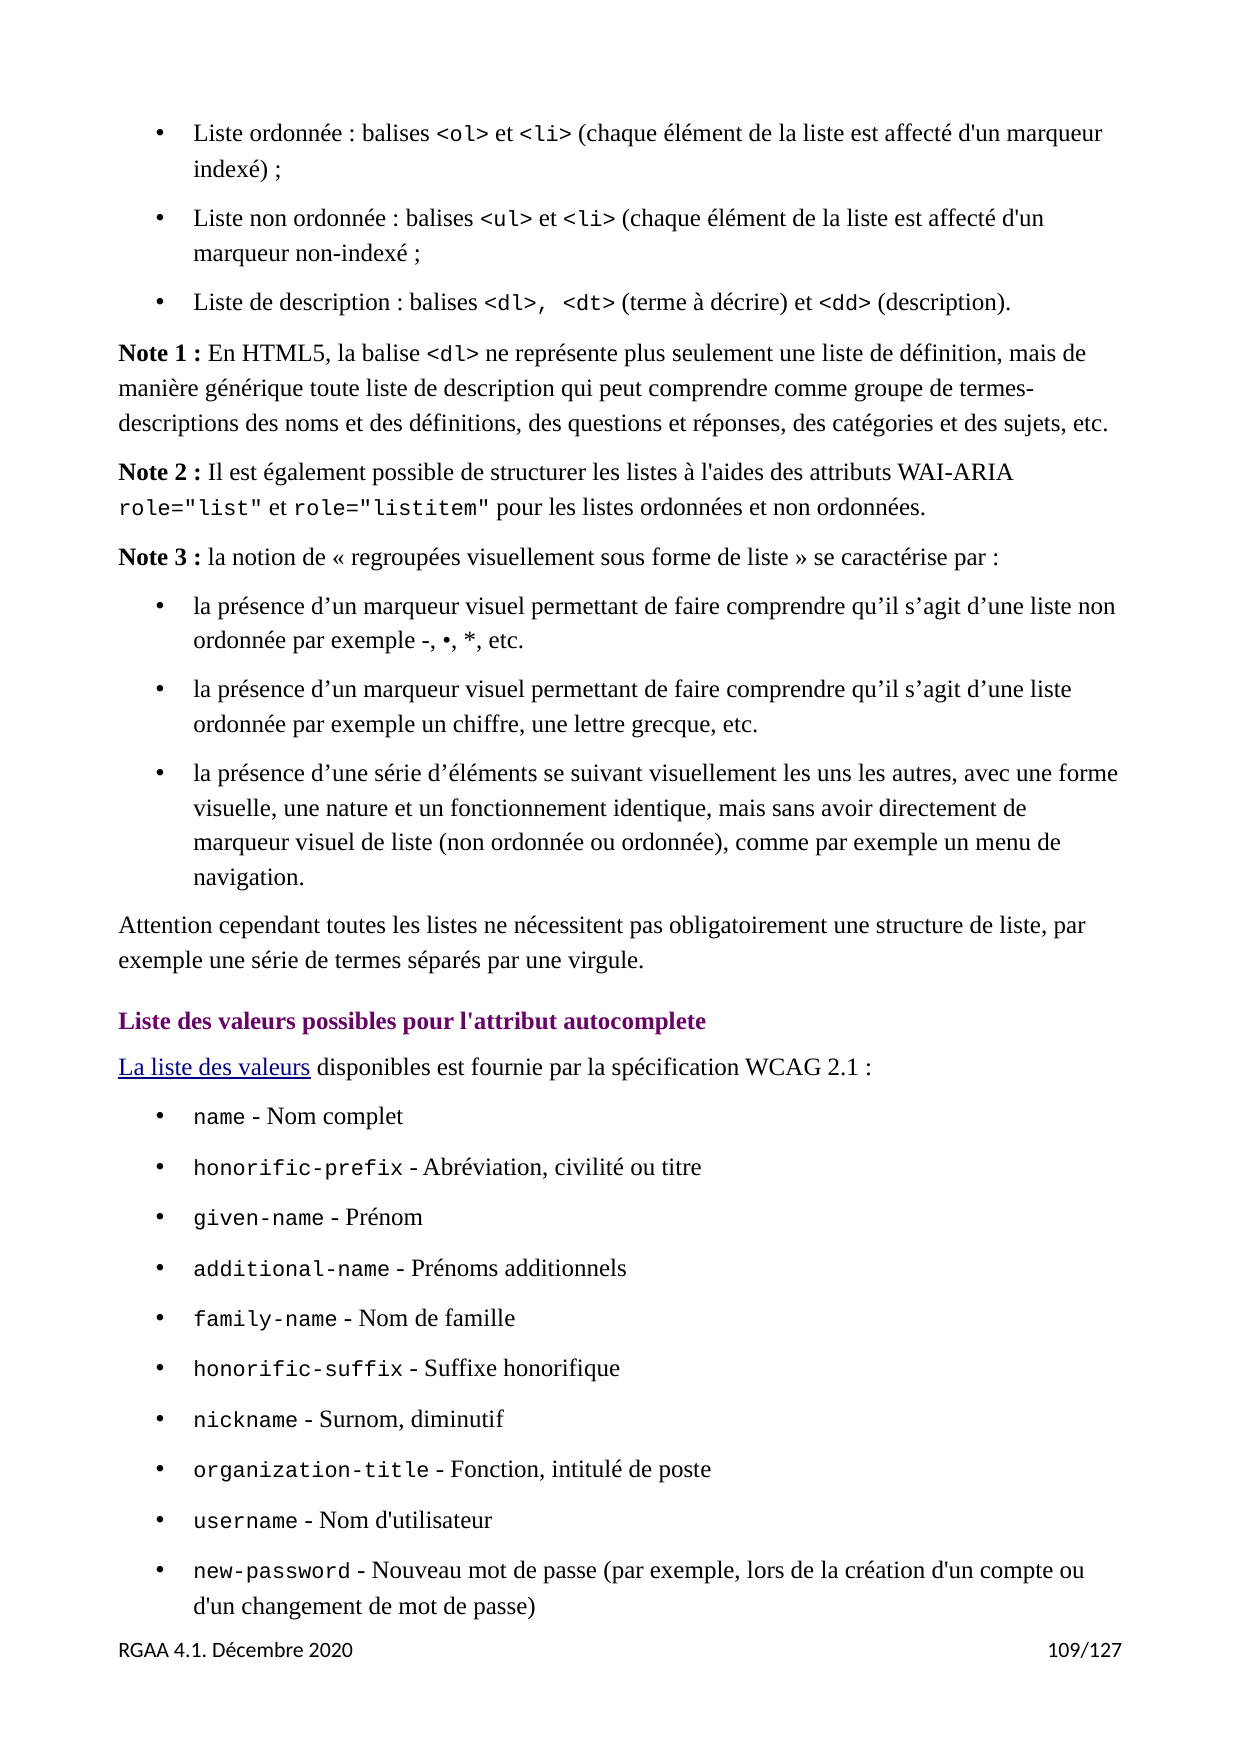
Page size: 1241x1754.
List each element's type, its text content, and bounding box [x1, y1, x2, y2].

list organization-title - Fonction, intitulé de poste [156, 1454, 1122, 1484]
list la présence d’un marqueur visuel permettant de faire comprendre qu’il s’agit d’une liste non ordonnée par exemple -, •, *, etc. [156, 591, 1122, 654]
list Liste ordonnée : balises <ol> et <li> (chaque élément de la liste est affecté d'un marqueur indexé) ; [156, 118, 1122, 182]
list honorific-prefix - Abréviation, civilité ou titre [156, 1152, 1122, 1182]
list family-name - Nom de famille [156, 1303, 1122, 1333]
list name - Nom complet [156, 1101, 1122, 1131]
list nickname - Surnom, diminutif [156, 1404, 1122, 1434]
list given-name - Prénom [156, 1202, 1122, 1232]
list new-password - Nouveau mot de passe (par exemple, lors de la création d'un compte ou d'un changement de mot de passe) [156, 1555, 1122, 1619]
list Liste de description : balises <dl>, <dt> (terme à décrire) et <dd> (description). [156, 287, 1122, 317]
list la présence d’une série d’éléments se suivant visuellement les uns les autres, avec une forme visuelle, une nature et un fonctionnement identique, mais sans avoir directement de marqueur visuel de liste (non ordonnée ou ordonnée), comme par exemple un menu de navigation. [156, 758, 1122, 890]
text Note 1 : En HTML5, la balise <dl> ne représente plus seulement une liste de définition, mais de manière générique toute liste de description qui peut comprendre comme groupe de termes-descriptions des noms et des définitions, des questions et réponses, des catégories et des sujets, etc. [118, 338, 1122, 437]
list Liste non ordonnée : balises <ul> et <li> (chaque élément de la liste est affecté d'un marqueur non-indexé ; [156, 203, 1122, 267]
list la présence d’un marqueur visuel permettant de faire comprendre qu’il s’agit d’une liste ordonnée par exemple un chiffre, une lettre grecque, etc. [156, 674, 1122, 738]
list honorific-suffix - Suffixe honorifique [156, 1353, 1122, 1383]
subtitle Liste des valeurs possibles pour l'attribut autocomplete [118, 1006, 1122, 1035]
text Note 2 : Il est également possible de structurer les listes à l'aides des attributs WAI-ARIA role="list" et role="listitem" pour les listes ordonnées et non ordonnées. [118, 457, 1122, 521]
text Attention cependant toutes les listes ne nécessitent pas obligatoirement une structure de liste, par exemple une série de termes séparés par une virgule. [118, 911, 1122, 974]
text La liste des valeurs disponibles est fournie par la spécification WCAG 2.1 : [118, 1052, 1122, 1081]
list username - Nom d'utilisateur [156, 1505, 1122, 1535]
text Note 3 : la notion de « regroupées visuellement sous forme de liste » se caractérise par : [118, 542, 1122, 571]
list additional-name - Prénoms additionnels [156, 1253, 1122, 1283]
